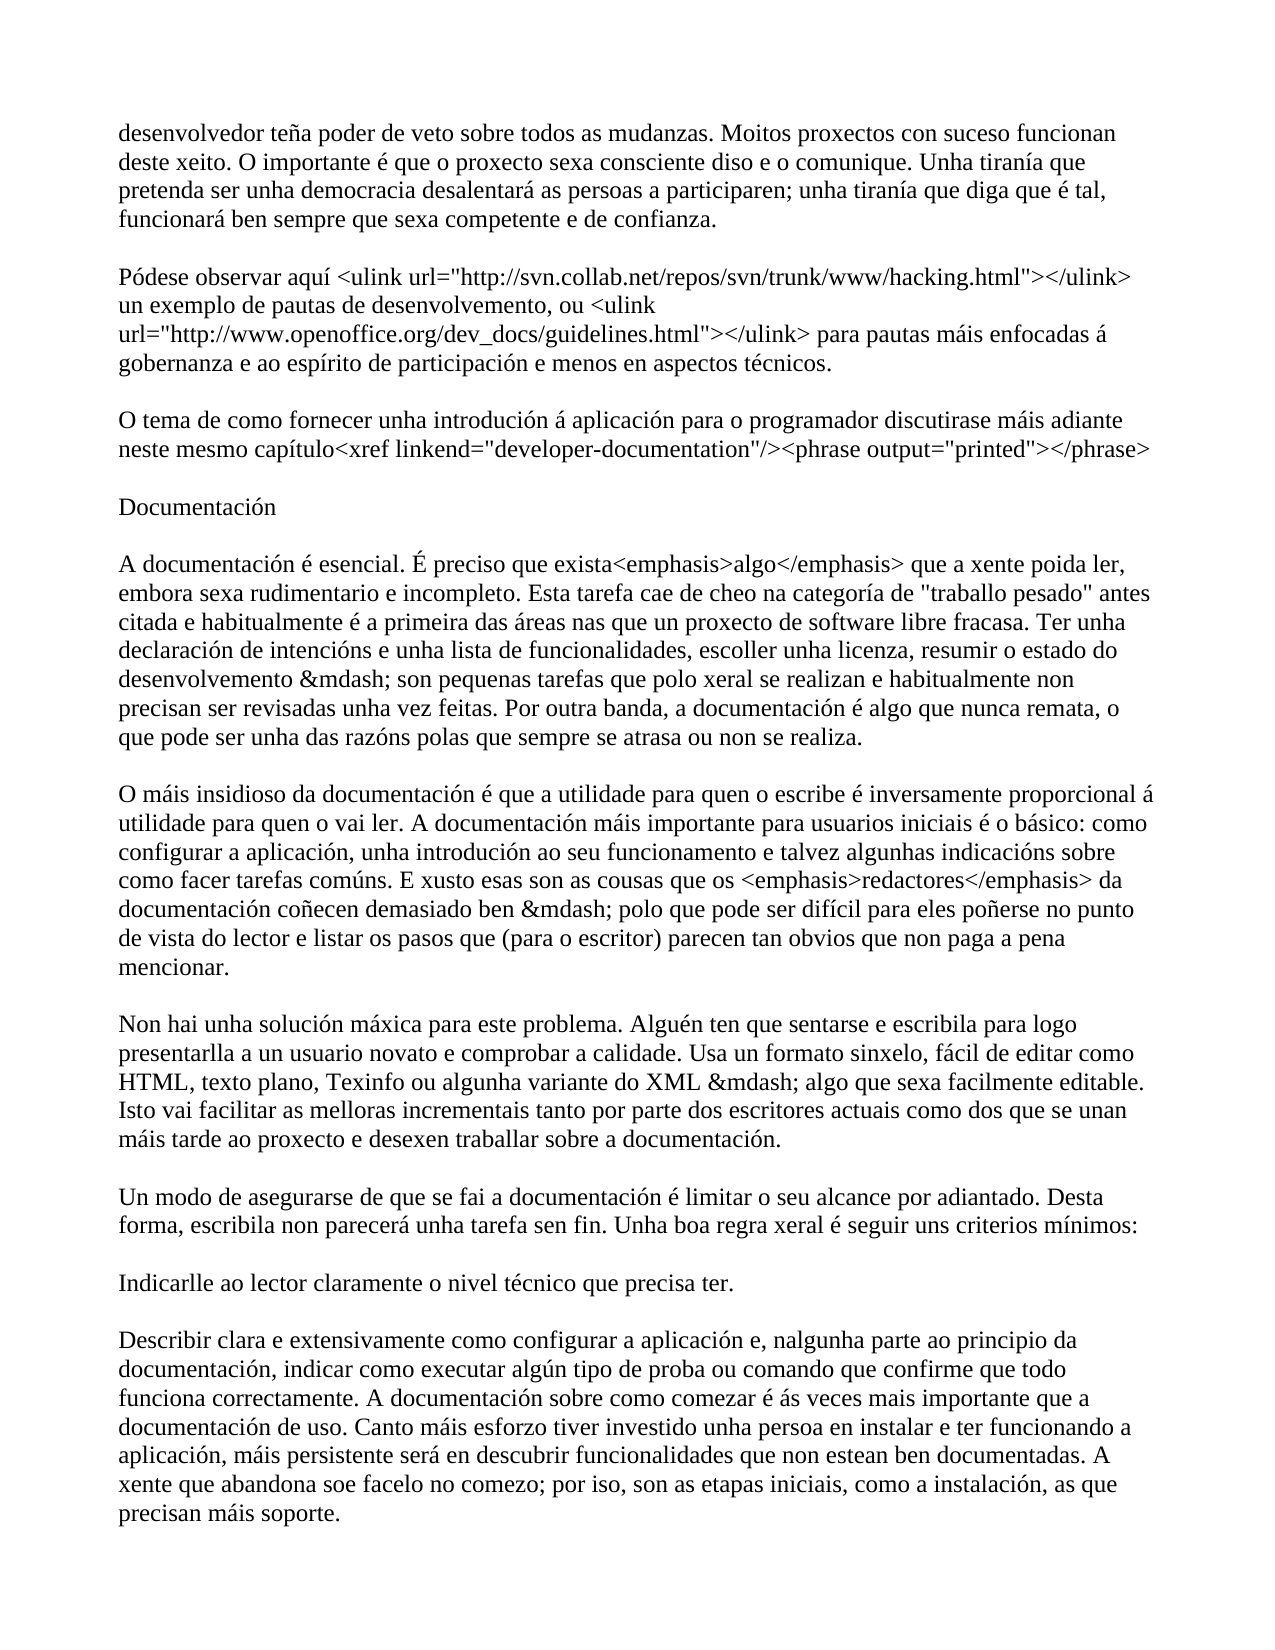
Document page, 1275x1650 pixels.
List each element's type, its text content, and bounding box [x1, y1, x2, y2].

text A documentación é esencial. É preciso que exista<emphasis>algo</emphasis> que a xente poida ler, embora sexa rudimentario e incompleto. Esta tarefa cae de cheo na categoría de "traballo pesado" antes citada e habitualmente é a primeira das áreas nas que un proxecto de software libre fracasa. Ter unha declaración de intencións e unha lista de funcionalidades, escoller unha licenza, resumir o estado do desenvolvemento &mdash; son pequenas tarefas que polo xeral se realizan e habitualmente non precisan ser revisadas unha vez feitas. Por outra banda, a documentación é algo que nunca remata, o que pode ser unha das razóns polas que sempre se atrasa ou non se realiza. [118, 549, 1157, 751]
text Pódese observar aquí <ulink url="http://svn.collab.net/repos/svn/trunk/www/hacking.html"></ulink> un exemplo de pautas de desenvolvemento, ou <ulink url="http://www.openoffice.org/dev_docs/guidelines.html"></ulink> para pautas máis enfocadas á gobernanza e ao espírito de participación e menos en aspectos técnicos. [118, 262, 1157, 377]
text Indicarlle ao lector claramente o nivel técnico que precisa ter. [118, 1268, 1157, 1297]
text O tema de como fornecer unha introdución á aplicación para o programador discutirase máis adiante neste mesmo capítulo<xref linkend="developer-documentation"/><phrase output="printed"></phrase> [118, 406, 1157, 463]
text Un modo de asegurarse de que se fai a documentación é limitar o seu alcance por adiantado. Desta forma, escribila non parecerá unha tarefa sen fin. Unha boa regra xeral é seguir uns criterios mínimos: [118, 1182, 1157, 1239]
text Non hai unha solución máxica para este problema. Alguén ten que sentarse e escribila para logo presentarlla a un usuario novato e comprobar a calidade. Usa un formato sinxelo, fácil de editar como HTML, texto plano, Texinfo ou algunha variante do XML &mdash; algo que sexa facilmente editable. Isto vai facilitar as melloras incrementais tanto por parte dos escritores actuais como dos que se unan máis tarde ao proxecto e desexen traballar sobre a documentación. [118, 1009, 1157, 1153]
text desenvolvedor teña poder de veto sobre todos as mudanzas. Moitos proxectos con suceso funcionan deste xeito. O importante é que o proxecto sexa consciente diso e o comunique. Unha tiranía que pretenda ser unha democracia desalentará as persoas a participaren; unha tiranía que diga que é tal, funcionará ben sempre que sexa competente e de confianza. [118, 118, 1157, 233]
text Documentación [118, 492, 1157, 521]
text O máis insidioso da documentación é que a utilidade para quen o escribe é inversamente proporcional á utilidade para quen o vai ler. A documentación máis importante para usuarios iniciais é o básico: como configurar a aplicación, unha introdución ao seu funcionamento e talvez algunhas indicacións sobre como facer tarefas comúns. E xusto esas son as cousas que os <emphasis>redactores</emphasis> da documentación coñecen demasiado ben &mdash; polo que pode ser difícil para eles poñerse no punto de vista do lector e listar os pasos que (para o escritor) parecen tan obvios que non paga a pena mencionar. [118, 779, 1157, 981]
text Describir clara e extensivamente como configurar a aplicación e, nalgunha parte ao principio da documentación, indicar como executar algún tipo de proba ou comando que confirme que todo funciona correctamente. A documentación sobre como comezar é ás veces mais importante que a documentación de uso. Canto máis esforzo tiver investido unha persoa en instalar e ter funcionando a aplicación, máis persistente será en descubrir funcionalidades que non estean ben documentadas. A xente que abandona soe facelo no comezo; por iso, son as etapas iniciais, como a instalación, as que precisan máis soporte. [118, 1326, 1157, 1527]
